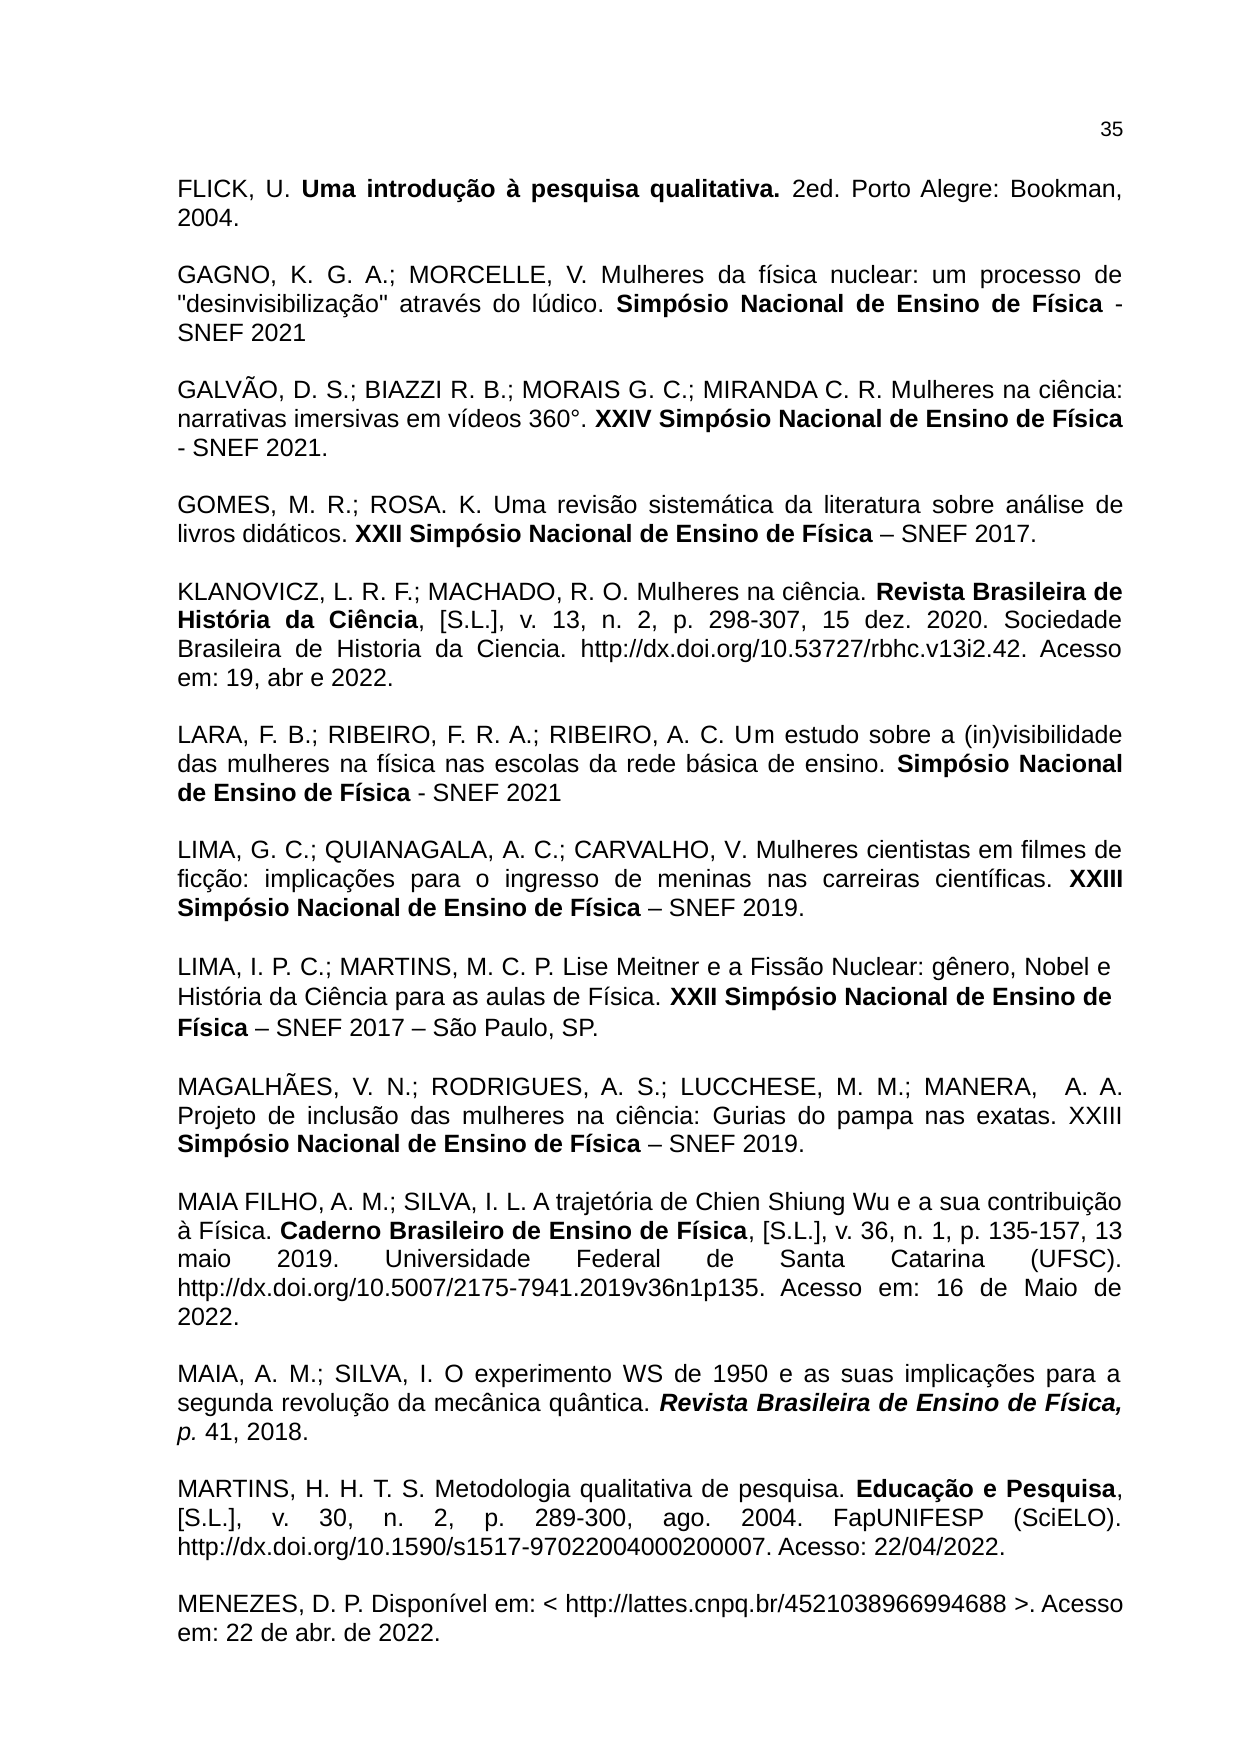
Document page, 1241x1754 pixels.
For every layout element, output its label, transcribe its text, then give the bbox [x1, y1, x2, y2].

text LIMA, G. C.; QUIANAGALA, A. C.; CARVALHO, V. Mulheres cientistas em filmes de ficção: implicações para o ingresso de meninas nas carreiras científicas. XXIII Simpósio Nacional de Ensino de Física – SNEF 2019. [177, 835, 1123, 922]
text LARA, F. B.; RIBEIRO, F. R. A.; RIBEIRO, A. C. Um estudo sobre a (in)visibilidade das mulheres na física nas escolas da rede básica de ensino. Simpósio Nacional de Ensino de Física - SNEF 2021 [177, 720, 1123, 807]
text GOMES, M. R.; ROSA. K. Uma revisão sistemática da literatura sobre análise de livros didáticos. XXII Simpósio Nacional de Ensino de Física – SNEF 2017. [177, 490, 1123, 548]
text MAGALHÃES, V. N.; RODRIGUES, A. S.; LUCCHESE, M. M.; MANERA, A. A. Projeto de inclusão das mulheres na ciência: Gurias do pampa nas exatas. XXIII Simpósio Nacional de Ensino de Física – SNEF 2019. [177, 1072, 1123, 1158]
text MARTINS, H. H. T. S. Metodologia qualitativa de pesquisa. Educação e Pesquisa, [S.L.], v. 30, n. 2, p. 289-300, ago. 2004. FapUNIFESP (SciELO). http://dx.doi.org/10.1590/s1517-97022004000200007. Acesso: 22/04/2022. [177, 1474, 1123, 1561]
text FLICK, U. Uma introdução à pesquisa qualitativa. 2ed. Porto Alegre: Bookman, 2004. [177, 174, 1123, 232]
text LIMA, I. P. C.; MARTINS, M. C. P. Lise Meitner e a Fissão Nuclear: gênero, Nobel e História da Ciência para as aulas de Física. XXII Simpósio Nacional de Ensino de Física – SNEF 2017 – São Paulo, SP. [177, 952, 1113, 1042]
text MAIA, A. M.; SILVA, I. O experimento WS de 1950 e as suas implicações para a segunda revolução da mecânica quântica. Revista Brasileira de Ensino de Física, p. 41, 2018. [177, 1359, 1123, 1446]
text MENEZES, D. P. Disponível em: < http://lattes.cnpq.br/4521038966994688 >. Acesso em: 22 de abr. de 2022. [177, 1589, 1123, 1647]
text MAIA FILHO, A. M.; SILVA, I. L. A trajetória de Chien Shiung Wu e a sua contribuição à Física. Caderno Brasileiro de Ensino de Física, [S.L.], v. 36, n. 1, p. 135-157, 13 maio 2019. Universidade Federal de Santa Catarina (UFSC). http://dx.doi.org/10.5007/2175-7941.2019v36n1p135. Acesso em: 16 de Maio de 2022. [177, 1187, 1123, 1331]
text GALVÃO, D. S.; BIAZZI R. B.; MORAIS G. C.; MIRANDA C. R. Mulheres na ciência: narrativas imersivas em vídeos 360°. XXIV Simpósio Nacional de Ensino de Física - SNEF 2021. [177, 375, 1123, 462]
text KLANOVICZ, L. R. F.; MACHADO, R. O. Mulheres na ciência. Revista Brasileira de História da Ciência, [S.L.], v. 13, n. 2, p. 298-307, 15 dez. 2020. Sociedade Brasileira de Historia da Ciencia. http://dx.doi.org/10.53727/rbhc.v13i2.42. Acesso em: 19, abr e 2022. [177, 577, 1123, 692]
text GAGNO, K. G. A.; MORCELLE, V. Mulheres da física nuclear: um processo de "desinvisibilização" através do lúdico. Simpósio Nacional de Ensino de Física - SNEF 2021 [177, 260, 1123, 347]
